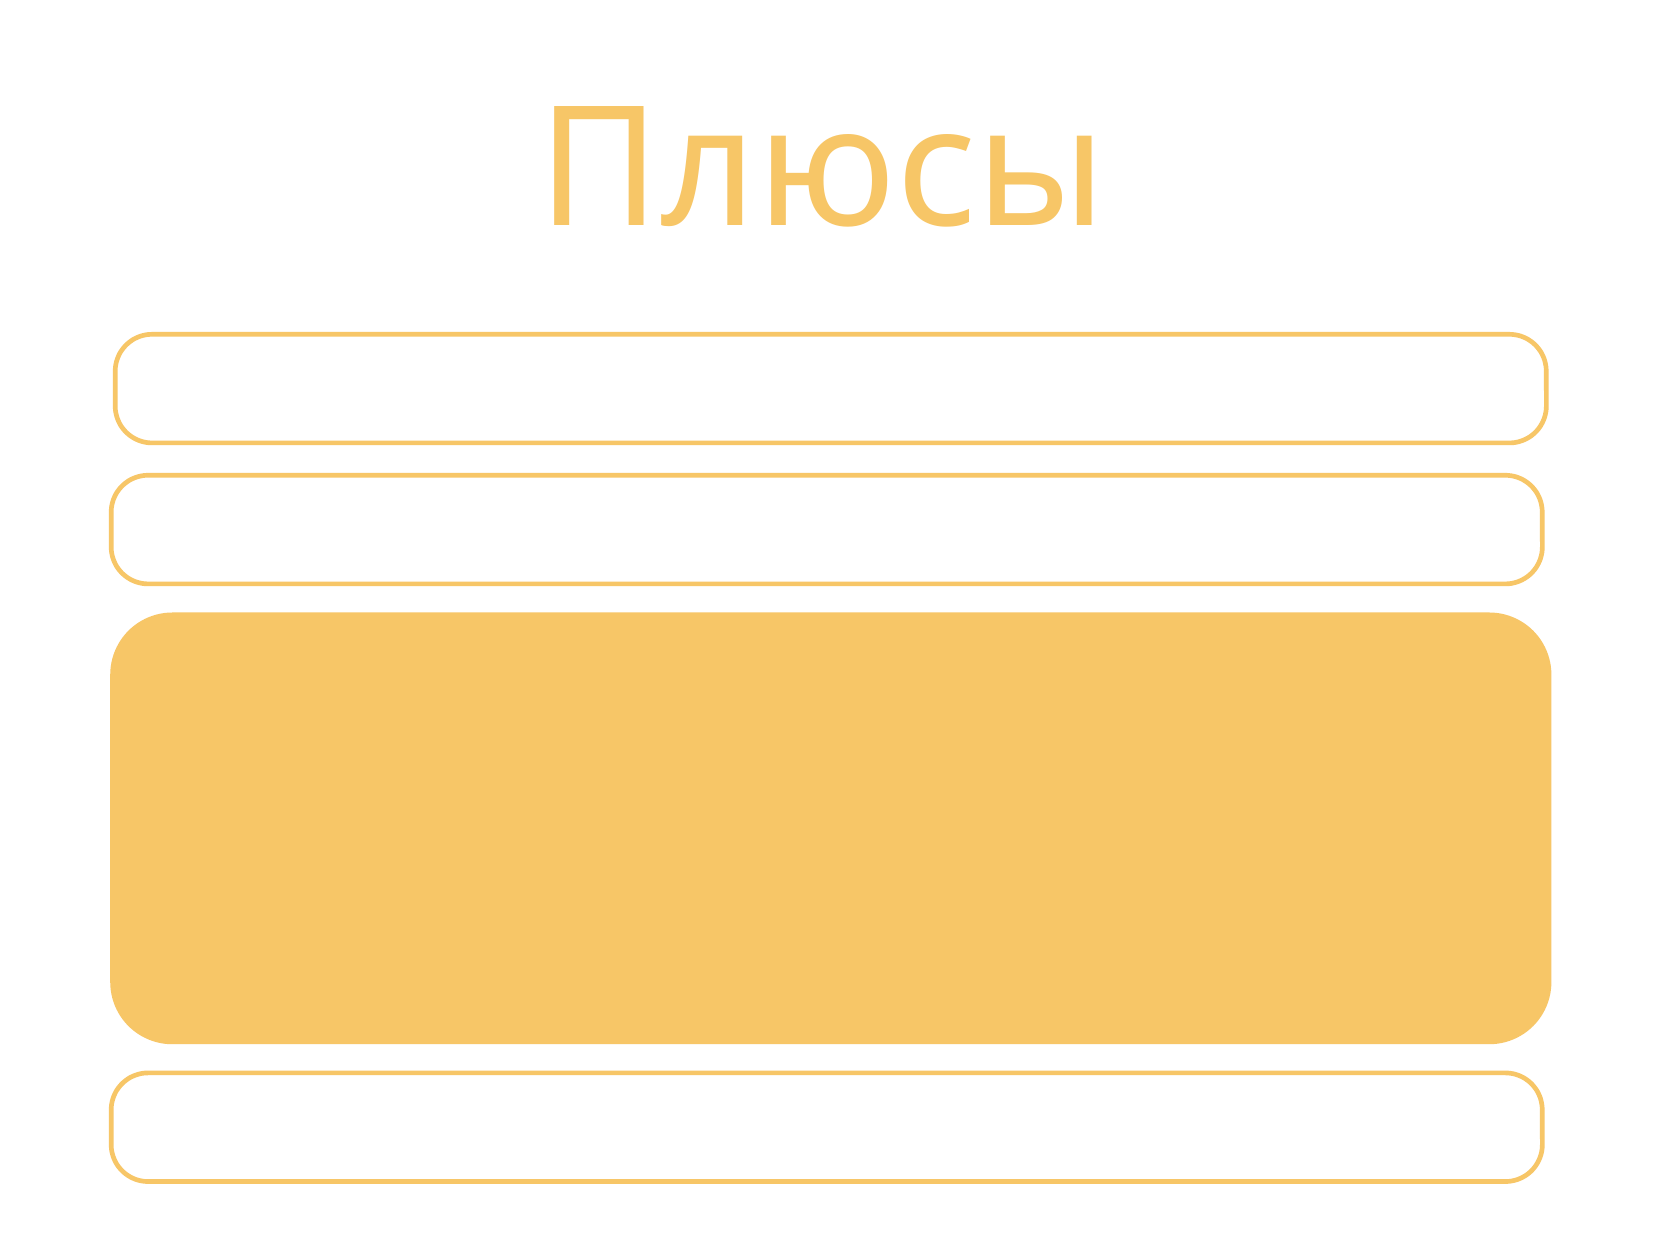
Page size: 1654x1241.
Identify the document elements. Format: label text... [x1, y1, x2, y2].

text_box Плюсы [277, 38, 1369, 260]
text_box [111, 613, 1551, 1044]
